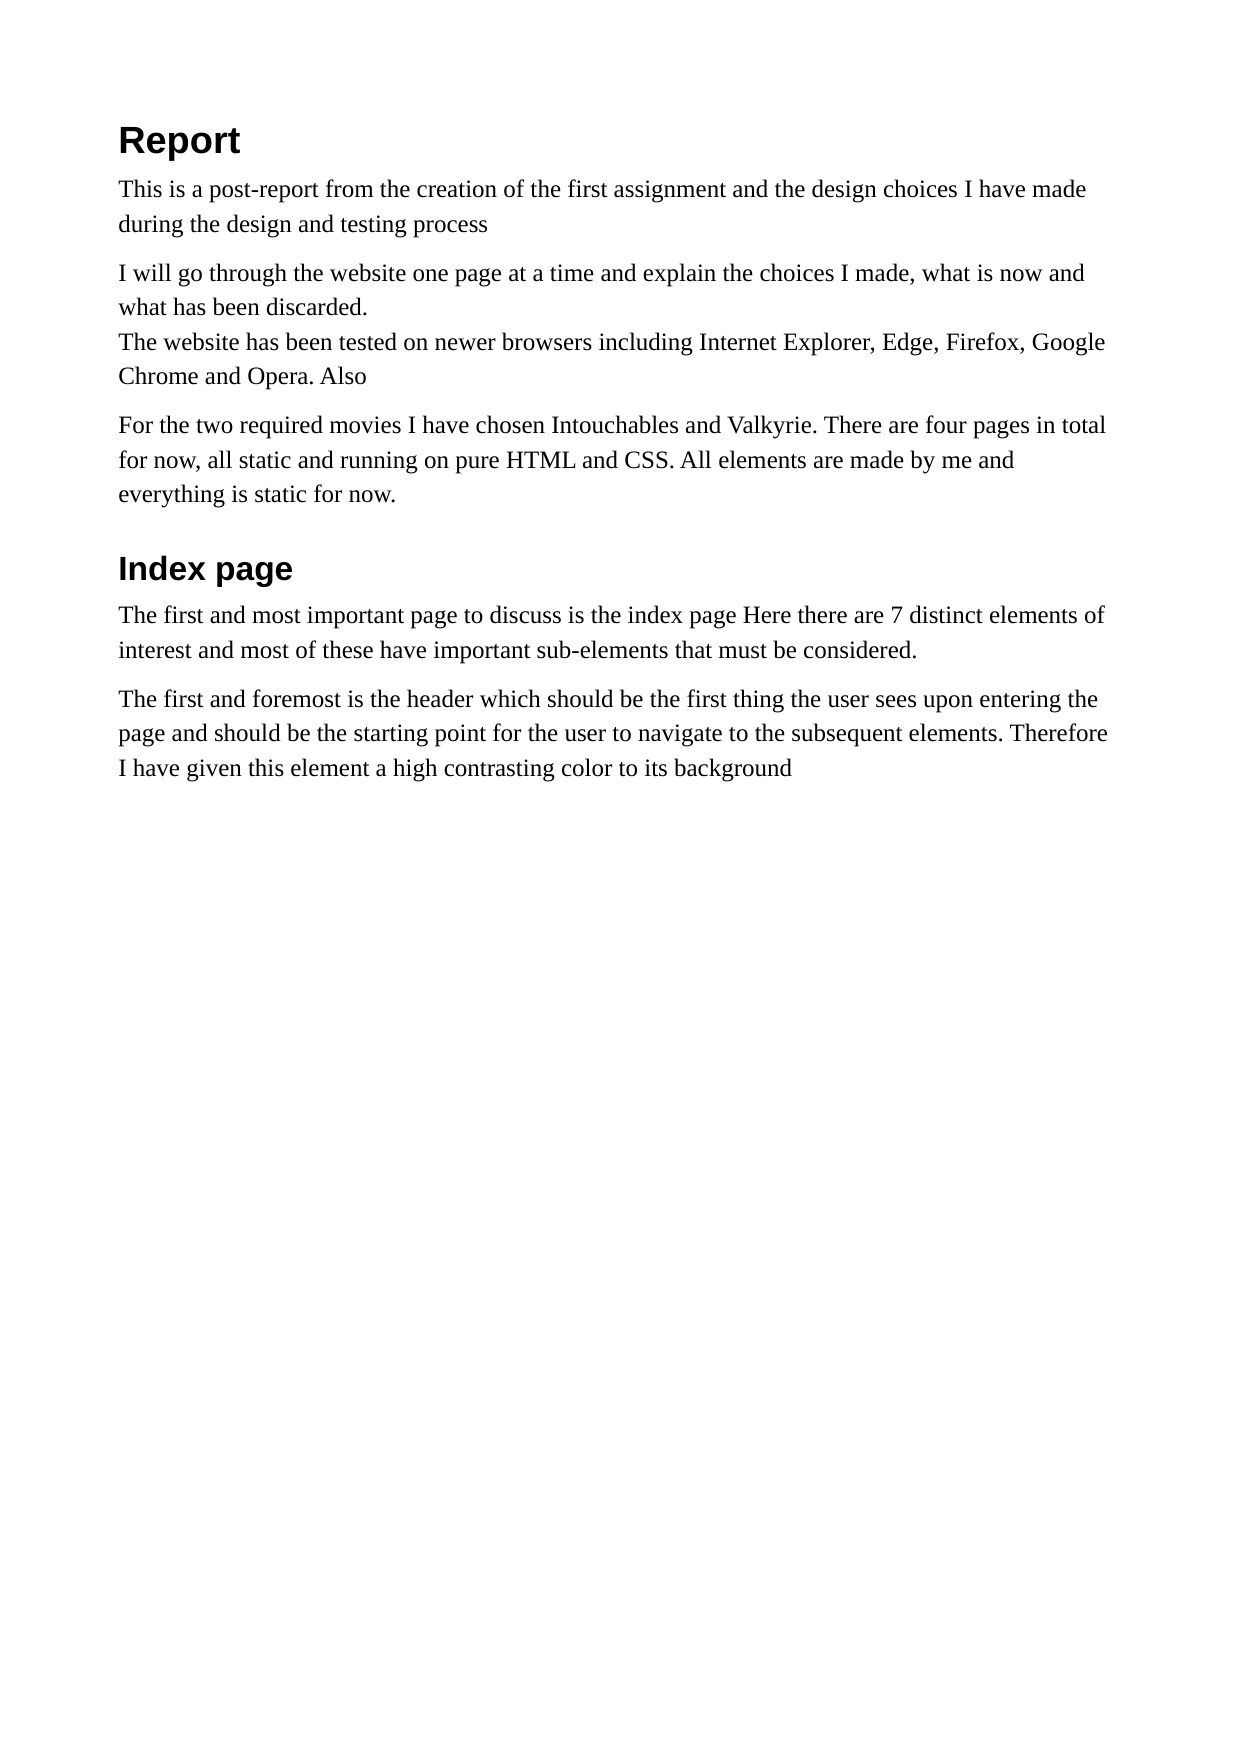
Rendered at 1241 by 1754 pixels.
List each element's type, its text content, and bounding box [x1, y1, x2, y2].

text For the two required movies I have chosen Intouchables and Valkyrie. There are four pages in total for now, all static and running on pure HTML and CSS. All elements are made by me and everything is static for now. [118, 410, 1122, 508]
subtitle Index page [118, 549, 1122, 588]
text This is a post-report from the creation of the first assignment and the design choices I have made during the design and testing process [118, 174, 1122, 237]
text The first and foremost is the header which should be the first thing the user sees upon entering the page and should be the starting point for the user to navigate to the subsequent elements. Therefore I have given this element a high contrasting color to its background [118, 684, 1122, 782]
subtitle Report [118, 118, 1122, 162]
text The first and most important page to discuss is the index page Here there are 7 distinct elements of interest and most of these have important sub-elements that must be considered. [118, 600, 1122, 663]
text I will go through the website one page at a time and explain the choices I made, what is now and what has been discarded. The website has been tested on newer browsers including Internet Explorer, Edge, Firefox, Google Chrome and Opera. Also [118, 258, 1122, 390]
